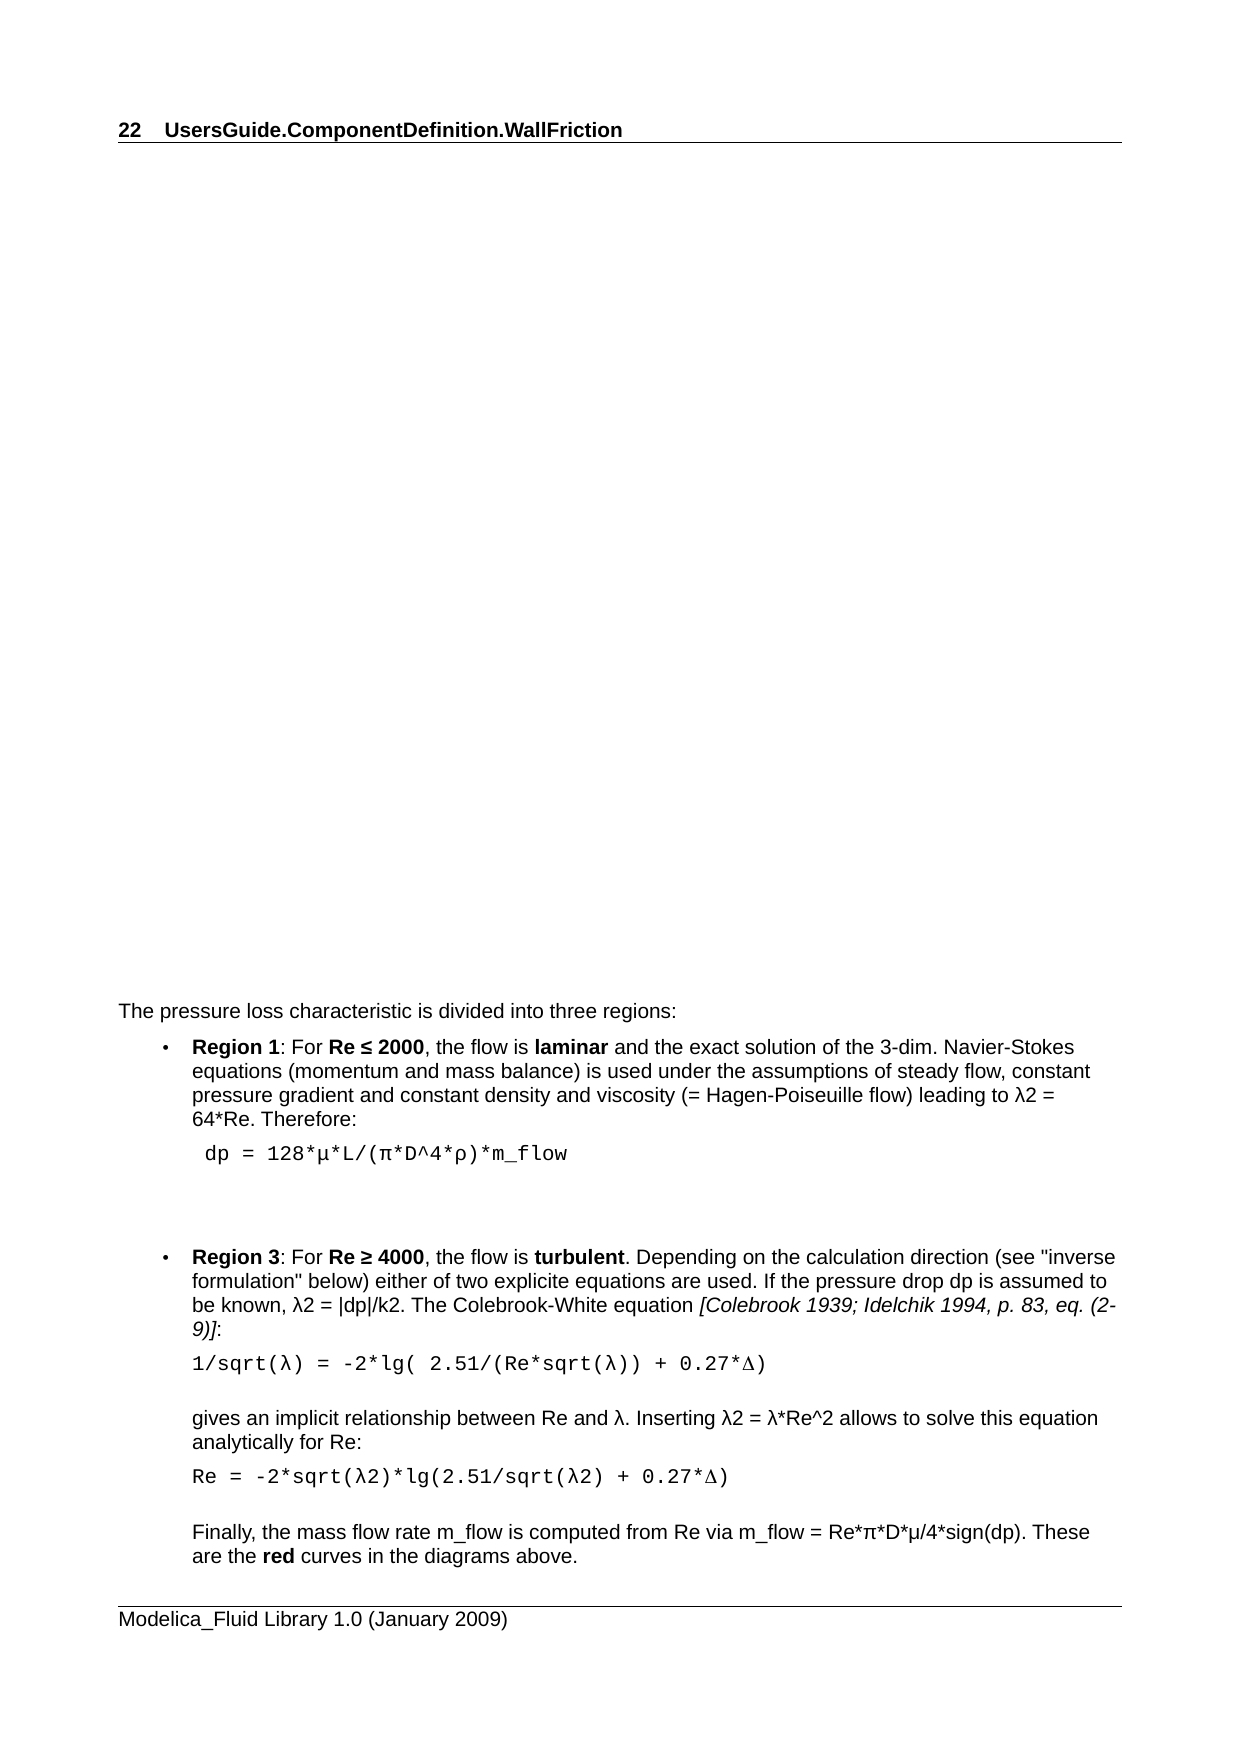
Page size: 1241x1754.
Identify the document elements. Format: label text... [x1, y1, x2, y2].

list Finally, the mass flow rate m_flow is computed from Re via m_flow = Re*π*D*μ/4*sign(dp). These are the red curves in the diagrams above. [162, 1519, 1122, 1567]
list Region 3: For Re ≥ 4000, the flow is turbulent. Depending on the calculation direction (see "inverse formulation" below) either of two explicite equations are used. If the pressure drop dp is assumed to be known, λ2 = |dp|/k2. The Colebrook-White equation [Colebrook 1939; Idelchik 1994, p. 83, eq. (2-9)]: [162, 1244, 1122, 1340]
text The pressure loss characteristic is divided into three regions: [118, 999, 1122, 1023]
list dp = 128*μ*L/(π*D^4*ρ)*m_flow [162, 1143, 1122, 1167]
list Region 1: For Re ≤ 2000, the flow is laminar and the exact solution of the 3-dim. Navier-Stokes equations (momentum and mass balance) is used under the assumptions of steady flow, constant pressure gradient and constant density and viscosity (= Hagen-Poiseuille flow) leading to λ2 = 64*Re. Therefore: [162, 1035, 1122, 1131]
list 1/sqrt(λ) = -2*lg( 2.51/(Re*sqrt(λ)) + 0.27*D) [162, 1353, 1122, 1376]
list Re = -2*sqrt(λ2)*lg(2.51/sqrt(λ2) + 0.27*D) [162, 1466, 1122, 1490]
list gives an implicit relationship between Re and λ. Inserting λ2 = λ*Re^2 allows to solve this equation analytically for Re: [162, 1406, 1122, 1454]
